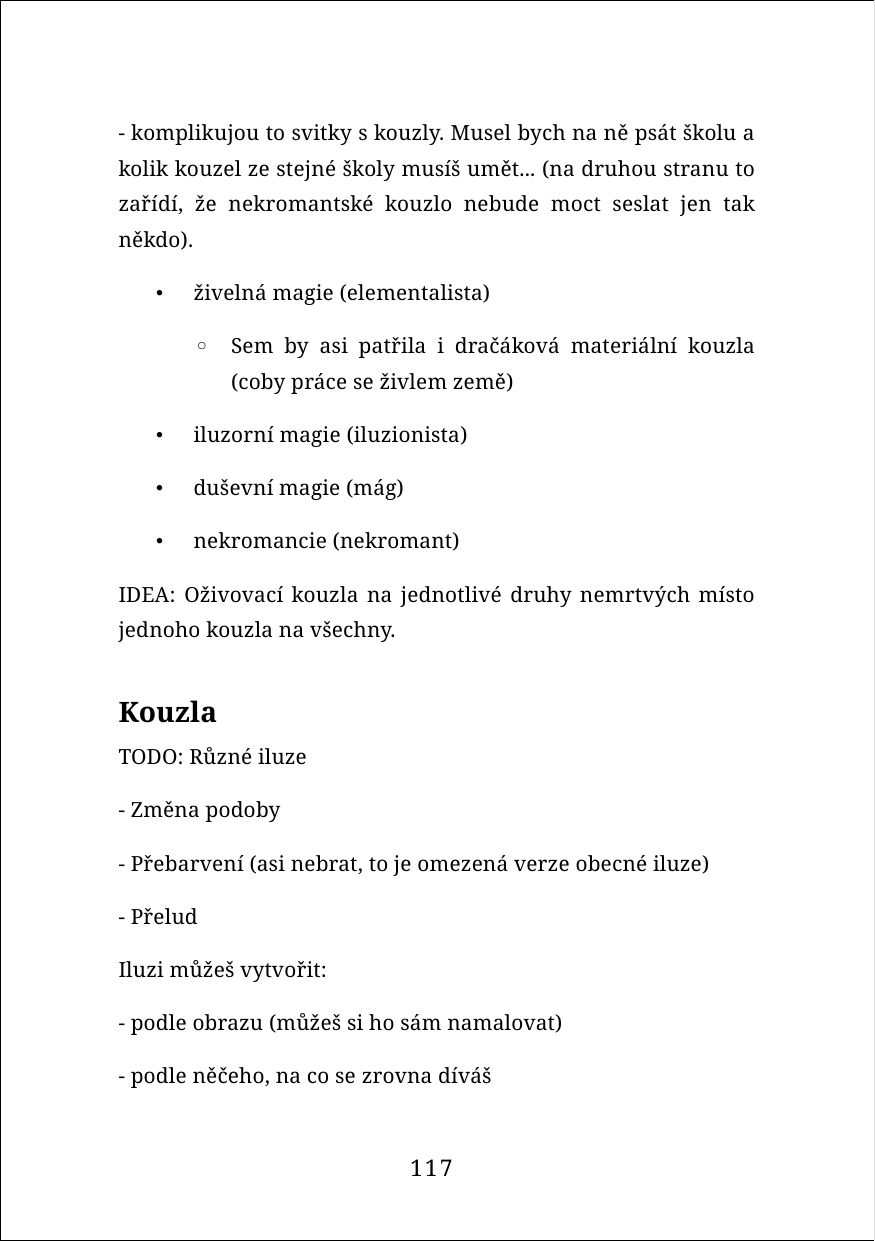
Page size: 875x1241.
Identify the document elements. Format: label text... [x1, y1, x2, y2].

list Sem by asi patřila i dračáková materiální kouzla (coby práce se živlem země) [193, 331, 756, 395]
text IDEA: Oživovací kouzla na jednotlivé druhy nemrtvých místo jednoho kouzla na všechny. [118, 580, 756, 644]
list nekromancie (nekromant) [156, 526, 756, 555]
text - komplikujou to svitky s kouzly. Musel bych na ně psát školu a kolik kouzel ze stejné školy musíš umět... (na druhou stranu to zařídí, že nekromantské kouzlo nebude moct seslat jen tak někdo). [118, 118, 756, 253]
text - podle obrazu (můžeš si ho sám namalovat) [118, 1008, 756, 1037]
text - Přelud [118, 902, 756, 930]
list duševní magie (mág) [156, 473, 756, 502]
text TODO: Různé iluze [118, 742, 756, 771]
subtitle Kouzla [118, 692, 756, 730]
list živelná magie (elementalista) [156, 278, 756, 306]
text - podle něčeho, na co se zrovna díváš [118, 1062, 756, 1090]
list iluzorní magie (iluzionista) [156, 420, 756, 448]
text - Změna podoby [118, 795, 756, 824]
text - Přebarvení (asi nebrat, to je omezená verze obecné iluze) [118, 849, 756, 877]
text Iluzi můžeš vytvořit: [118, 955, 756, 983]
